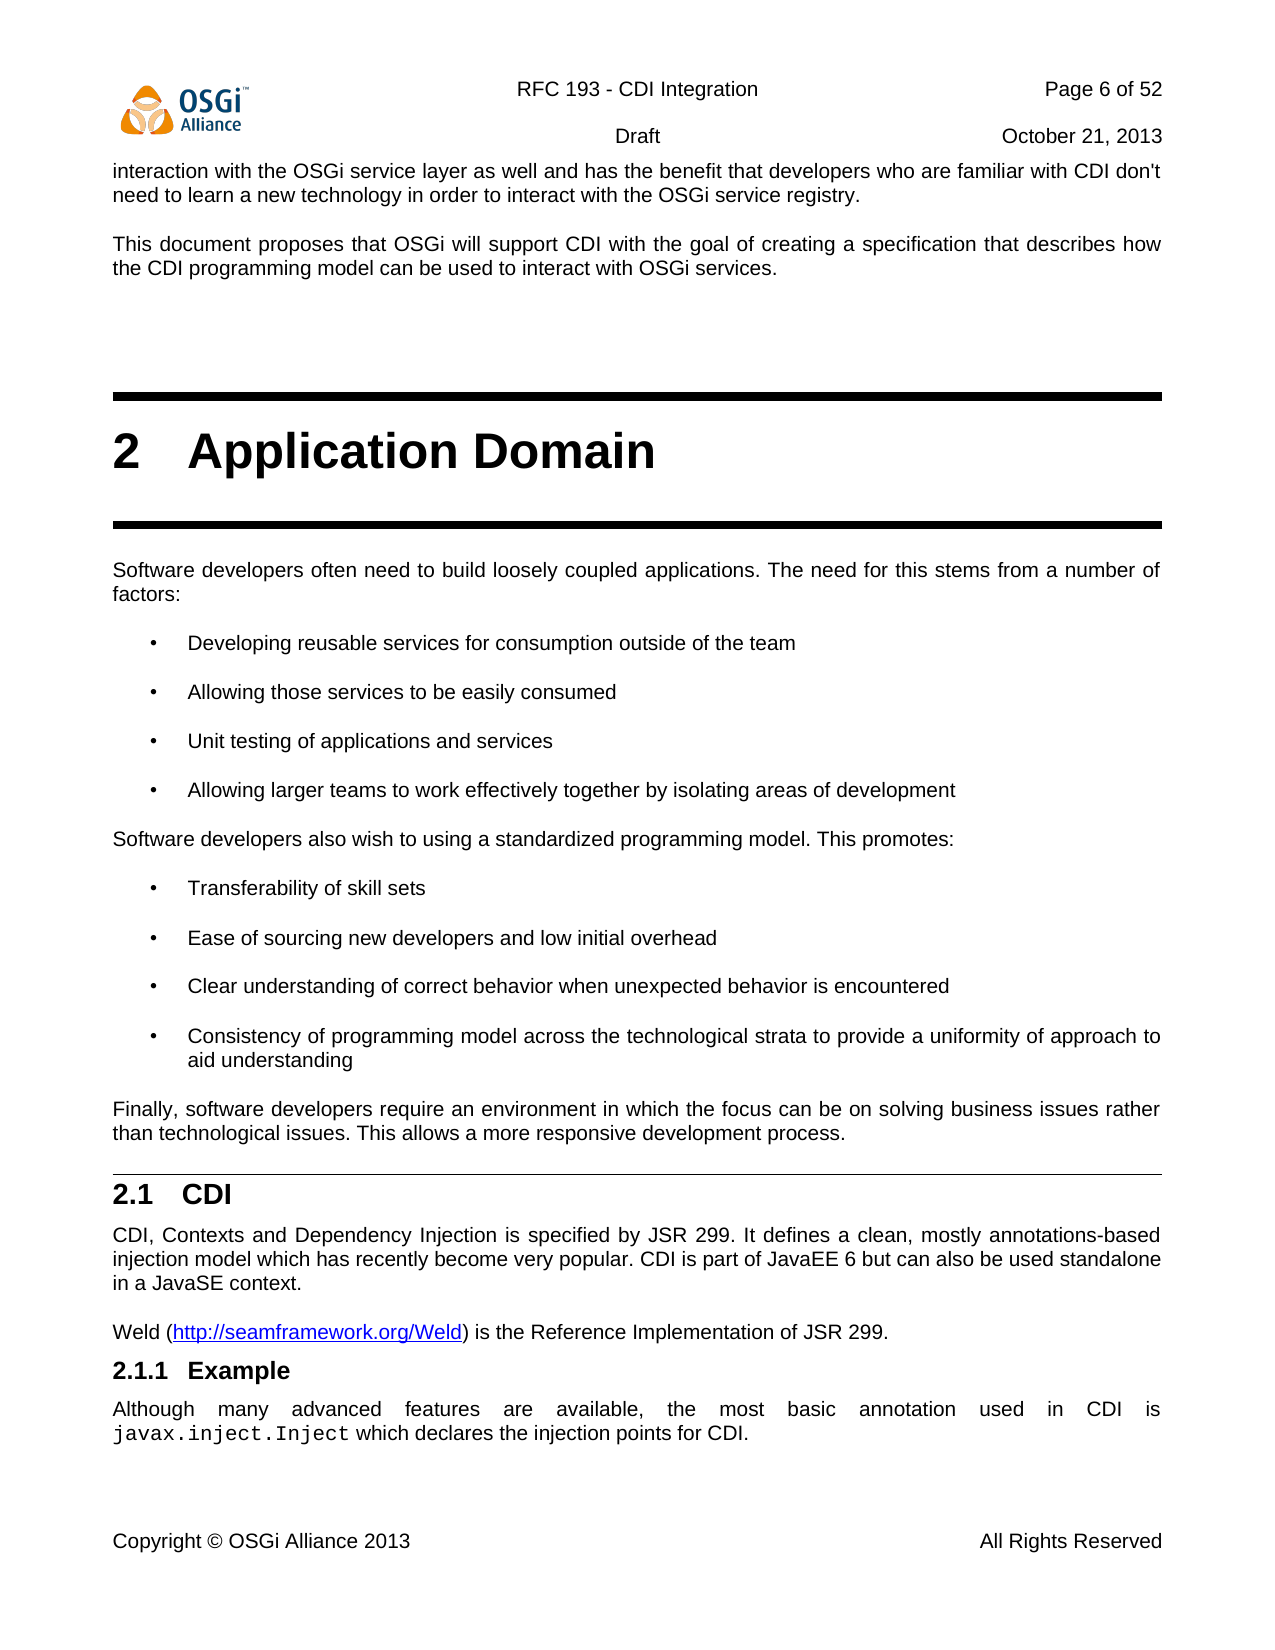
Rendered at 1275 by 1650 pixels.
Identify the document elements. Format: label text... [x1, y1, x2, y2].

list Clear understanding of correct behavior when unexpected behavior is encountered [150, 974, 1162, 998]
list Consistency of programming model across the technological strata to provide a uniformity of approach to aid understanding [150, 1023, 1162, 1071]
list Unit testing of applications and services [150, 729, 1162, 753]
list Developing reusable services for consumption outside of the team [150, 631, 1162, 655]
text This document proposes that OSGi will support CDI with the goal of creating a specification that describes how the CDI programming model can be used to interact with OSGi services. [112, 232, 1162, 280]
list Transferability of skill sets [150, 876, 1162, 900]
text Finally, software developers require an environment in which the focus can be on solving business issues rather than technological issues. This allows a more responsive development process. [112, 1096, 1162, 1144]
picture [113, 78, 257, 142]
text Although many advanced features are available, the most basic annotation used in CDI is javax.inject.Inject which declares the injection points for CDI. [112, 1397, 1162, 1447]
text interaction with the OSGi service layer as well and has the benefit that developers who are familiar with CDI don't need to learn a new technology in order to interact with the OSGi service registry. [112, 159, 1162, 207]
text Weld (http://seamframework.org/Weld) is the Reference Implementation of JSR 299. [112, 1319, 1162, 1343]
list Allowing those services to be easily consumed [150, 680, 1162, 704]
text Software developers often need to build loosely coupled applications. The need for this stems from a number of factors: [112, 558, 1162, 606]
list Ease of sourcing new developers and low initial overhead [150, 925, 1162, 949]
text Software developers also wish to using a standardized programming model. This promotes: [112, 827, 1162, 851]
text CDI, Contexts and Dependency Injection is specified by JSR 299. It defines a clean, mostly annotations-based injection model which has recently become very popular. CDI is part of JavaEE 6 but can also be used standalone in a JavaSE context. [112, 1223, 1162, 1294]
list Allowing larger teams to work effectively together by isolating areas of development [150, 778, 1162, 802]
subtitle Application Domain [112, 393, 1162, 529]
subtitle Example [112, 1356, 1162, 1385]
subtitle CDI [112, 1175, 1162, 1210]
